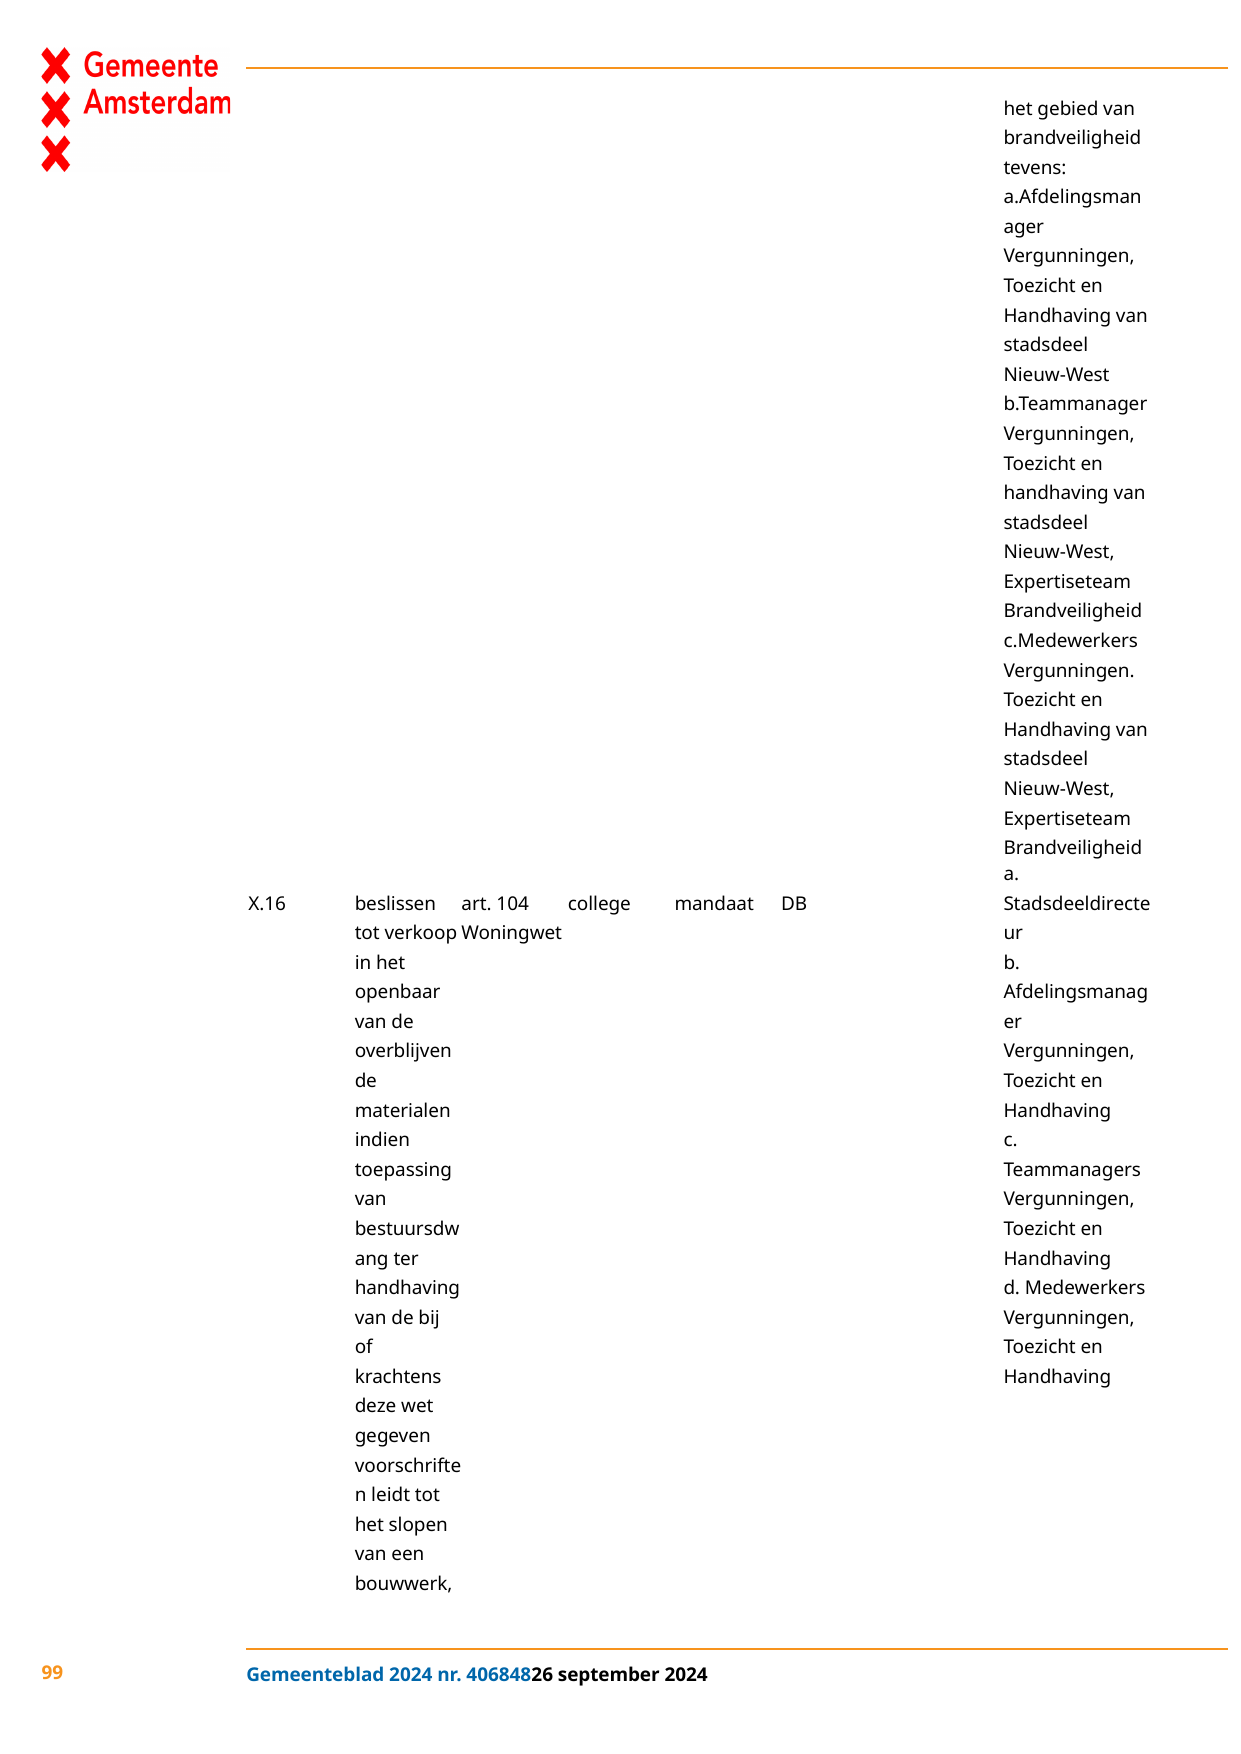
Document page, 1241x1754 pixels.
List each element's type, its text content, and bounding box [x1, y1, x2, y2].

picture [41, 47, 231, 172]
table_cell [888, 95, 1003, 860]
table_cell [781, 95, 887, 860]
table_cell [355, 95, 461, 860]
table_cell [674, 95, 781, 860]
table_cell art. 104 Woningwet [461, 860, 568, 1596]
table_cell [461, 95, 568, 860]
table_cell a. Stadsdeeldirecteur b. Afdelingsmanager Vergunningen, Toezicht en Handhaving c. Teammanagers Vergunningen, Toezicht en Handhaving d. Medewerkers Vergunningen, Toezicht en Handhaving [1003, 860, 1152, 1596]
table_cell [888, 860, 1003, 1596]
table_cell beslissen tot verkoop in het openbaar van de overblijvende materialen indien toepassing van bestuursdwang ter handhaving van de bij of krachtens deze wet gegeven voorschriften leidt tot het slopen van een bouwwerk, [355, 860, 461, 1596]
table_cell DB [781, 860, 887, 1596]
table_cell college [568, 860, 674, 1596]
table_cell mandaat [674, 860, 781, 1596]
table_cell X.16 [248, 860, 354, 1596]
table_cell [568, 95, 674, 860]
table_cell het gebied van brandveiligheid tevens: a.Afdelingsmanager Vergunningen, Toezicht en Handhaving van stadsdeel Nieuw-West b.Teammanager Vergunningen, Toezicht en handhaving van stadsdeel Nieuw-West, Expertiseteam Brandveiligheid c.Medewerkers Vergunningen. Toezicht en Handhaving van stadsdeel Nieuw-West, Expertiseteam Brandveiligheid [1003, 95, 1152, 860]
table_cell [248, 95, 354, 860]
